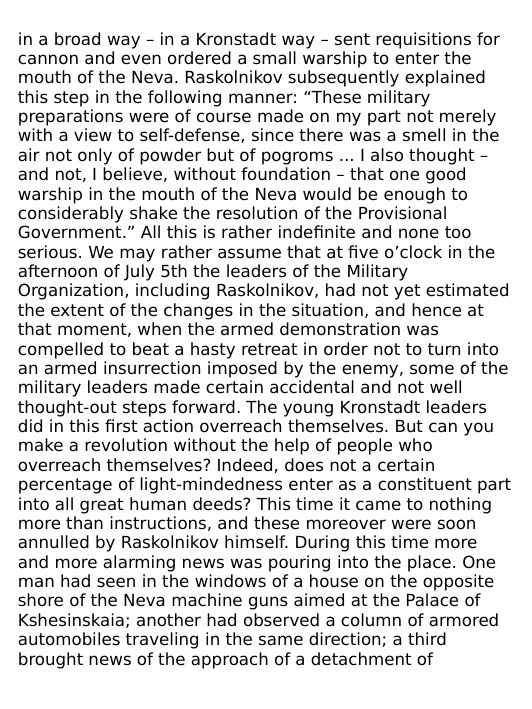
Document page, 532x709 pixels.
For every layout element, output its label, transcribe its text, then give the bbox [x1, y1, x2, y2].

text in a broad way – in a Kronstadt way – sent requisitions for cannon and even ordered a small warship to enter the mouth of the Neva. Raskolnikov subsequently explained this step in the following manner: “These military preparations were of course made on my part not merely with a view to self-defense, since there was a smell in the air not only of powder but of pogroms ... I also thought – and not, I believe, without foundation – that one good warship in the mouth of the Neva would be enough to considerably shake the resolution of the Provisional Government.” All this is rather indefinite and none too serious. We may rather assume that at five o’clock in the afternoon of July 5th the leaders of the Military Organization, including Raskolnikov, had not yet estimated the extent of the changes in the situation, and hence at that moment, when the armed demonstration was compelled to beat a hasty retreat in order not to turn into an armed insurrection imposed by the enemy, some of the military leaders made certain accidental and not well thought-out steps forward. The young Kronstadt leaders did in this first action overreach themselves. But can you make a revolution without the help of people who overreach themselves? Indeed, does not a certain percentage of light-mindedness enter as a constituent part into all great human deeds? This time it came to nothing more than instructions, and these moreover were soon annulled by Raskolnikov himself. During this time more and more alarming news was pouring into the place. One man had seen in the windows of a house on the opposite shore of the Neva machine guns aimed at the Palace of Kshesinskaia; another had observed a column of armored automobiles traveling in the same direction; a third brought news of the approach of a detachment of [18, 29, 514, 669]
